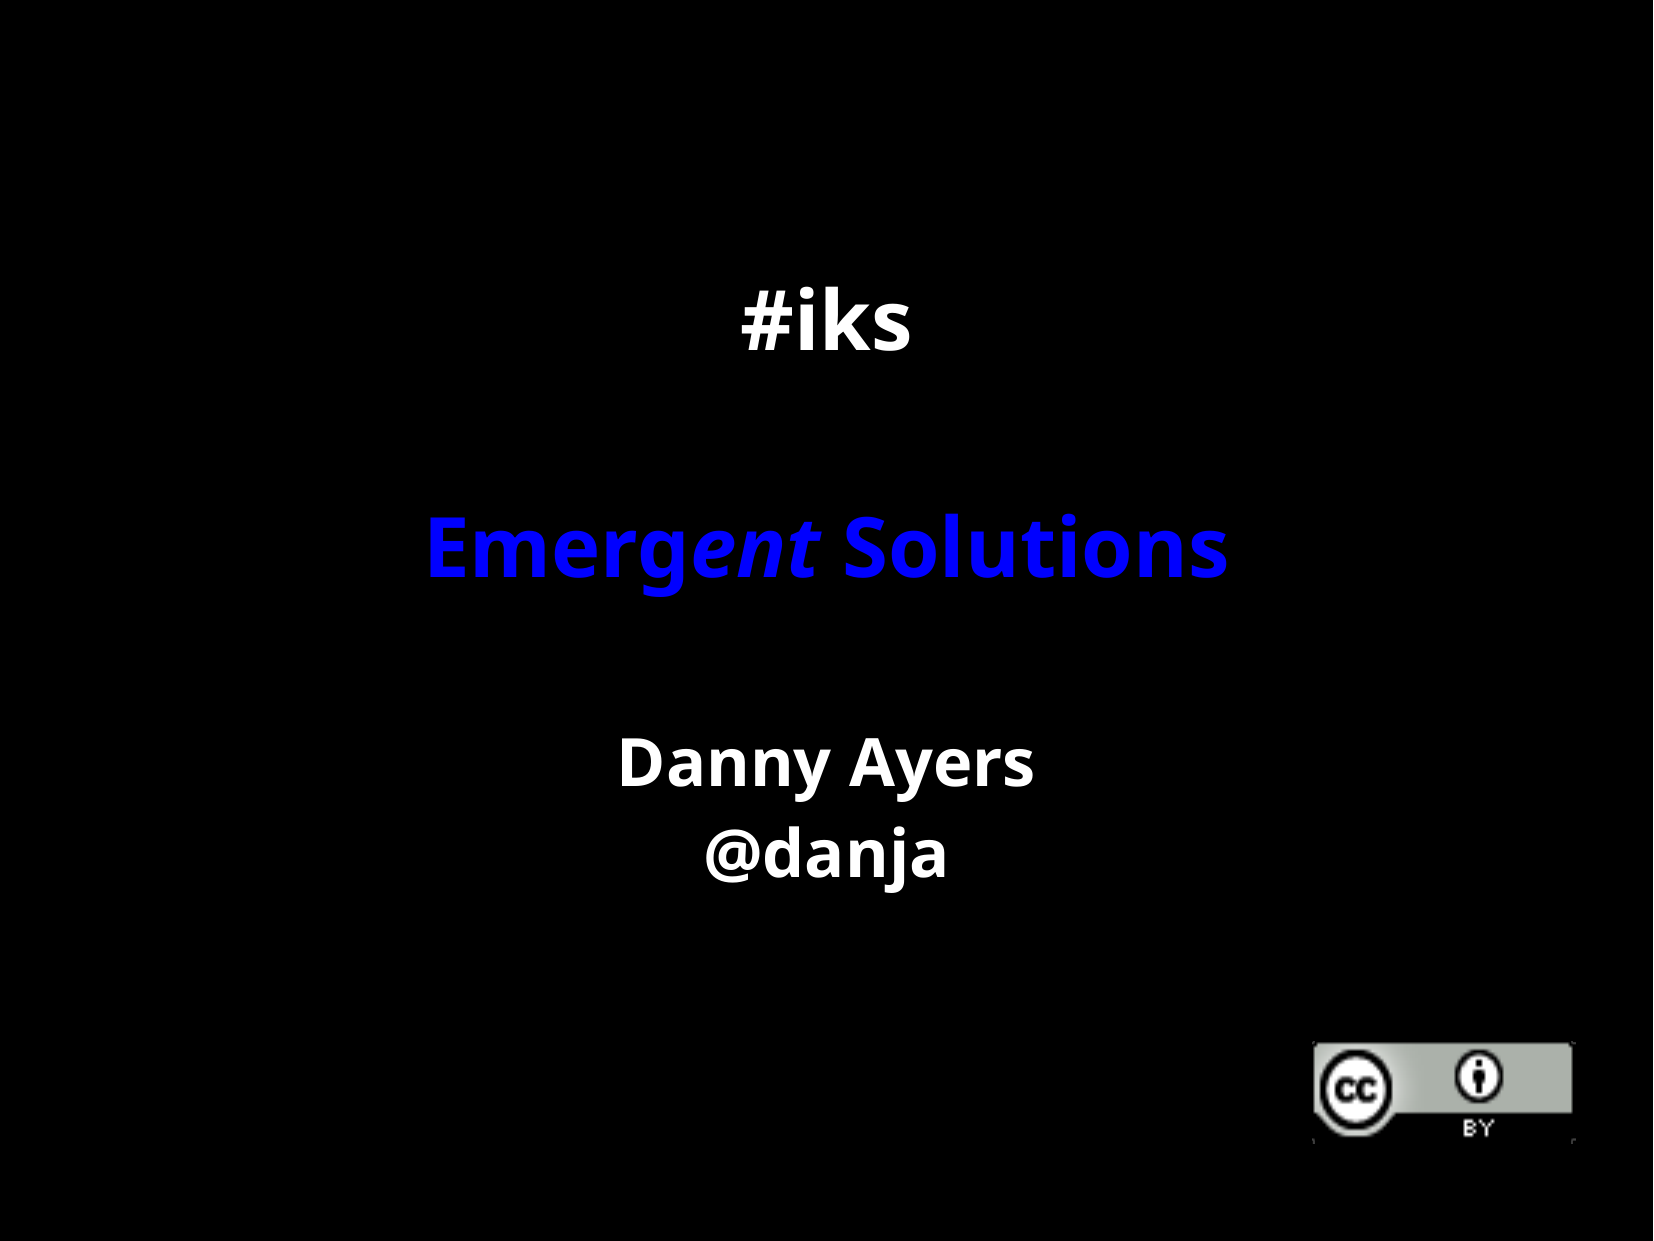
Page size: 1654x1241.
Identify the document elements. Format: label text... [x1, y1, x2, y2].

subtitle #iks Emergent Solutions Danny Ayers @danja [82, 23, 1571, 1135]
picture [1312, 1041, 1576, 1144]
